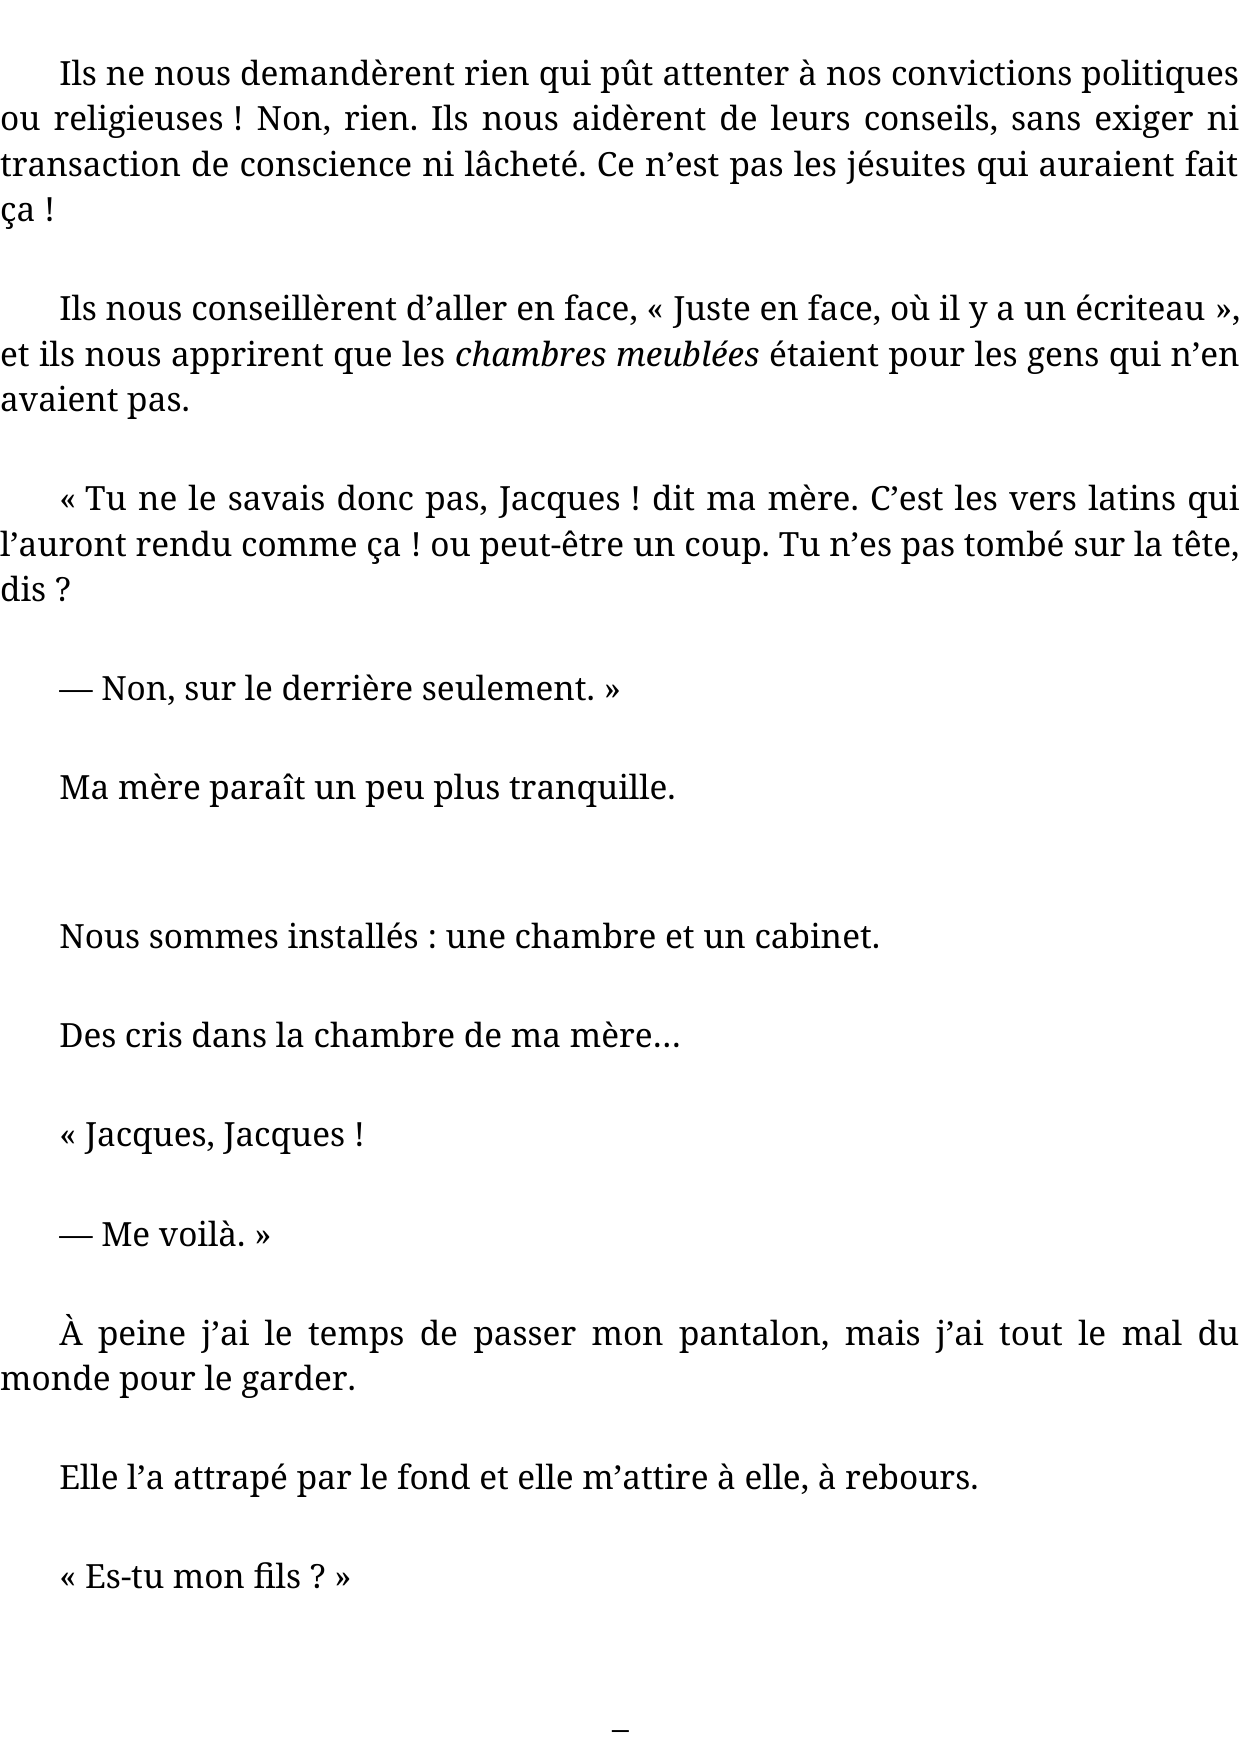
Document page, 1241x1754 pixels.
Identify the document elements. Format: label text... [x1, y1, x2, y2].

text — Me voilà. » [0, 1210, 1240, 1256]
text « Es-tu mon fils ? » [0, 1553, 1240, 1599]
text Des cris dans la chambre de ma mère… [0, 1012, 1240, 1057]
text — Non, sur le derrière seulement. » [0, 665, 1240, 710]
text « Tu ne le savais donc pas, Jacques ! dit ma mère. C’est les vers latins qui l’auront rendu comme ça ! ou peut-être un coup. Tu n’es pas tombé sur la tête, dis ? [0, 475, 1240, 611]
text Nous sommes installés : une chambre et un cabinet. [0, 913, 1240, 958]
text Ils ne nous demandèrent rien qui pût attenter à nos convictions politiques ou religieuses ! Non, rien. Ils nous aidèrent de leurs conseils, sans exiger ni transaction de conscience ni lâcheté. Ce n’est pas les jésuites qui auraient fait ça ! [0, 49, 1240, 231]
text Elle l’a attrapé par le fond et elle m’attire à elle, à rebours. [0, 1454, 1240, 1499]
text À peine j’ai le temps de passer mon pantalon, mais j’ai tout le mal du monde pour le garder. [0, 1309, 1240, 1400]
text Ma mère paraît un peu plus tranquille. [0, 764, 1240, 809]
text « Jacques, Jacques ! [0, 1111, 1240, 1157]
text Ils nous conseillèrent d’aller en face, « Juste en face, où il y a un écriteau », et ils nous apprirent que les chambres meublées étaient pour les gens qui n’en avaient pas. [0, 285, 1240, 421]
